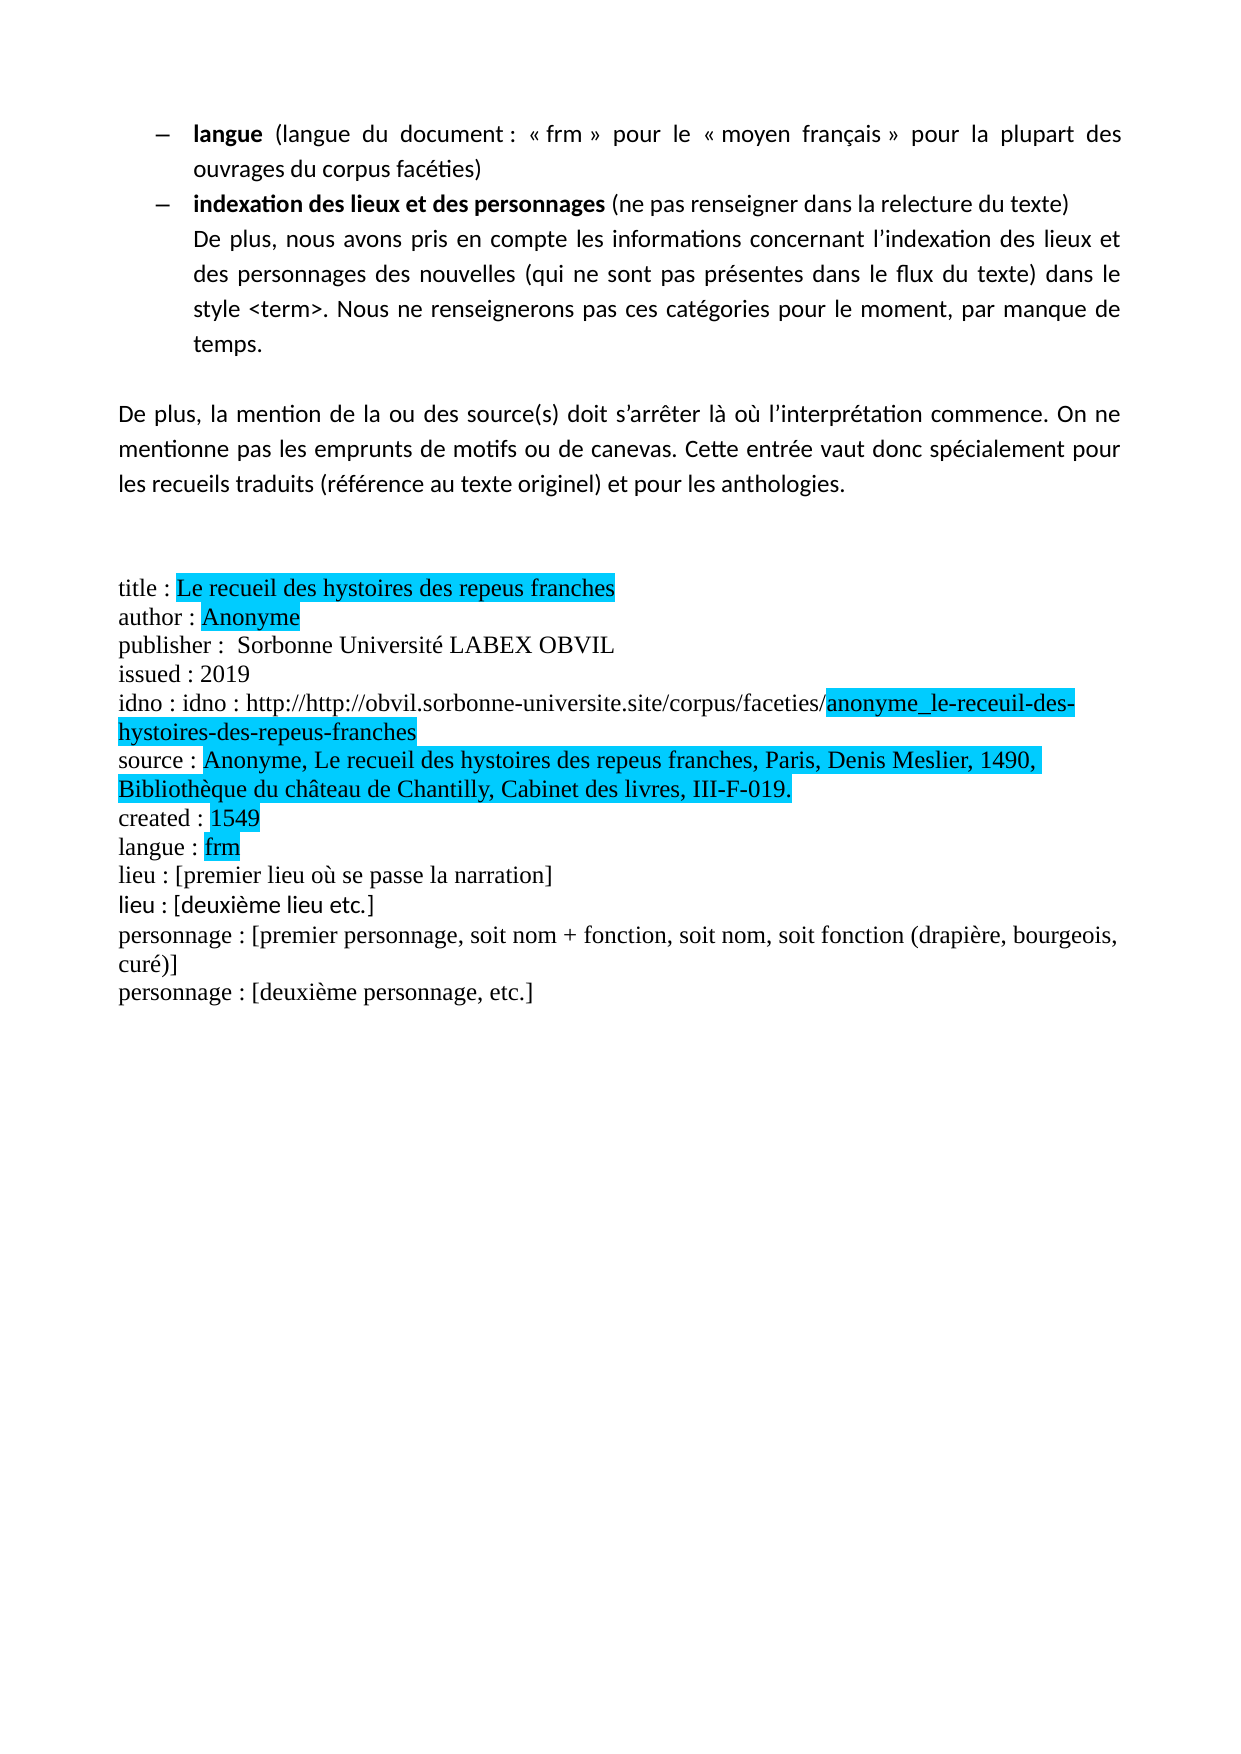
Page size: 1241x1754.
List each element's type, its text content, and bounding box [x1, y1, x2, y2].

list De plus, nous avons pris en compte les informations concernant l’indexation des lieux et des personnages des nouvelles (qui ne sont pas présentes dans le flux du texte) dans le style <term>. Nous ne renseignerons pas ces catégories pour le moment, par manque de temps. [156, 223, 1122, 359]
text title : Le recueil des hystoires des repeus franches [118, 573, 1122, 602]
text langue : frm [118, 832, 1122, 861]
text De plus, la mention de la ou des source(s) doit s’arrêter là où l’interprétation commence. On ne mentionne pas les emprunts de motifs ou de canevas. Cette entrée vaut donc spécialement pour les recueils traduits (référence au texte originel) et pour les anthologies. [118, 398, 1122, 499]
text lieu : [premier lieu où se passe la narration] [118, 861, 1122, 889]
text source : Anonyme, Le recueil des hystoires des repeus franches, Paris, Denis Meslier, 1490, Bibliothèque du château de Chantilly, Cabinet des livres, III-F-019. [118, 746, 1122, 803]
text publisher : Sorbonne Université LABEX OBVIL [118, 631, 1122, 659]
list langue (langue du document : « frm » pour le « moyen français » pour la plupart des ouvrages du corpus facéties) [156, 118, 1122, 184]
text personnage : [deuxième personnage, etc.] [118, 977, 1122, 1006]
text personnage : [premier personnage, soit nom + fonction, soit nom, soit fonction (drapière, bourgeois, curé)] [118, 920, 1122, 977]
text created : 1549 [118, 803, 1122, 832]
text author : Anonyme [118, 602, 1122, 631]
text issued : 2019 [118, 659, 1122, 688]
list indexation des lieux et des personnages (ne pas renseigner dans la relecture du texte) [156, 188, 1122, 219]
text lieu : [deuxième lieu etc.] [118, 889, 1122, 920]
text idno : idno : http://http://obvil.sorbonne-universite.site/corpus/faceties/anonyme_le-receuil-des-hystoires-des-repeus-franches [118, 688, 1122, 746]
